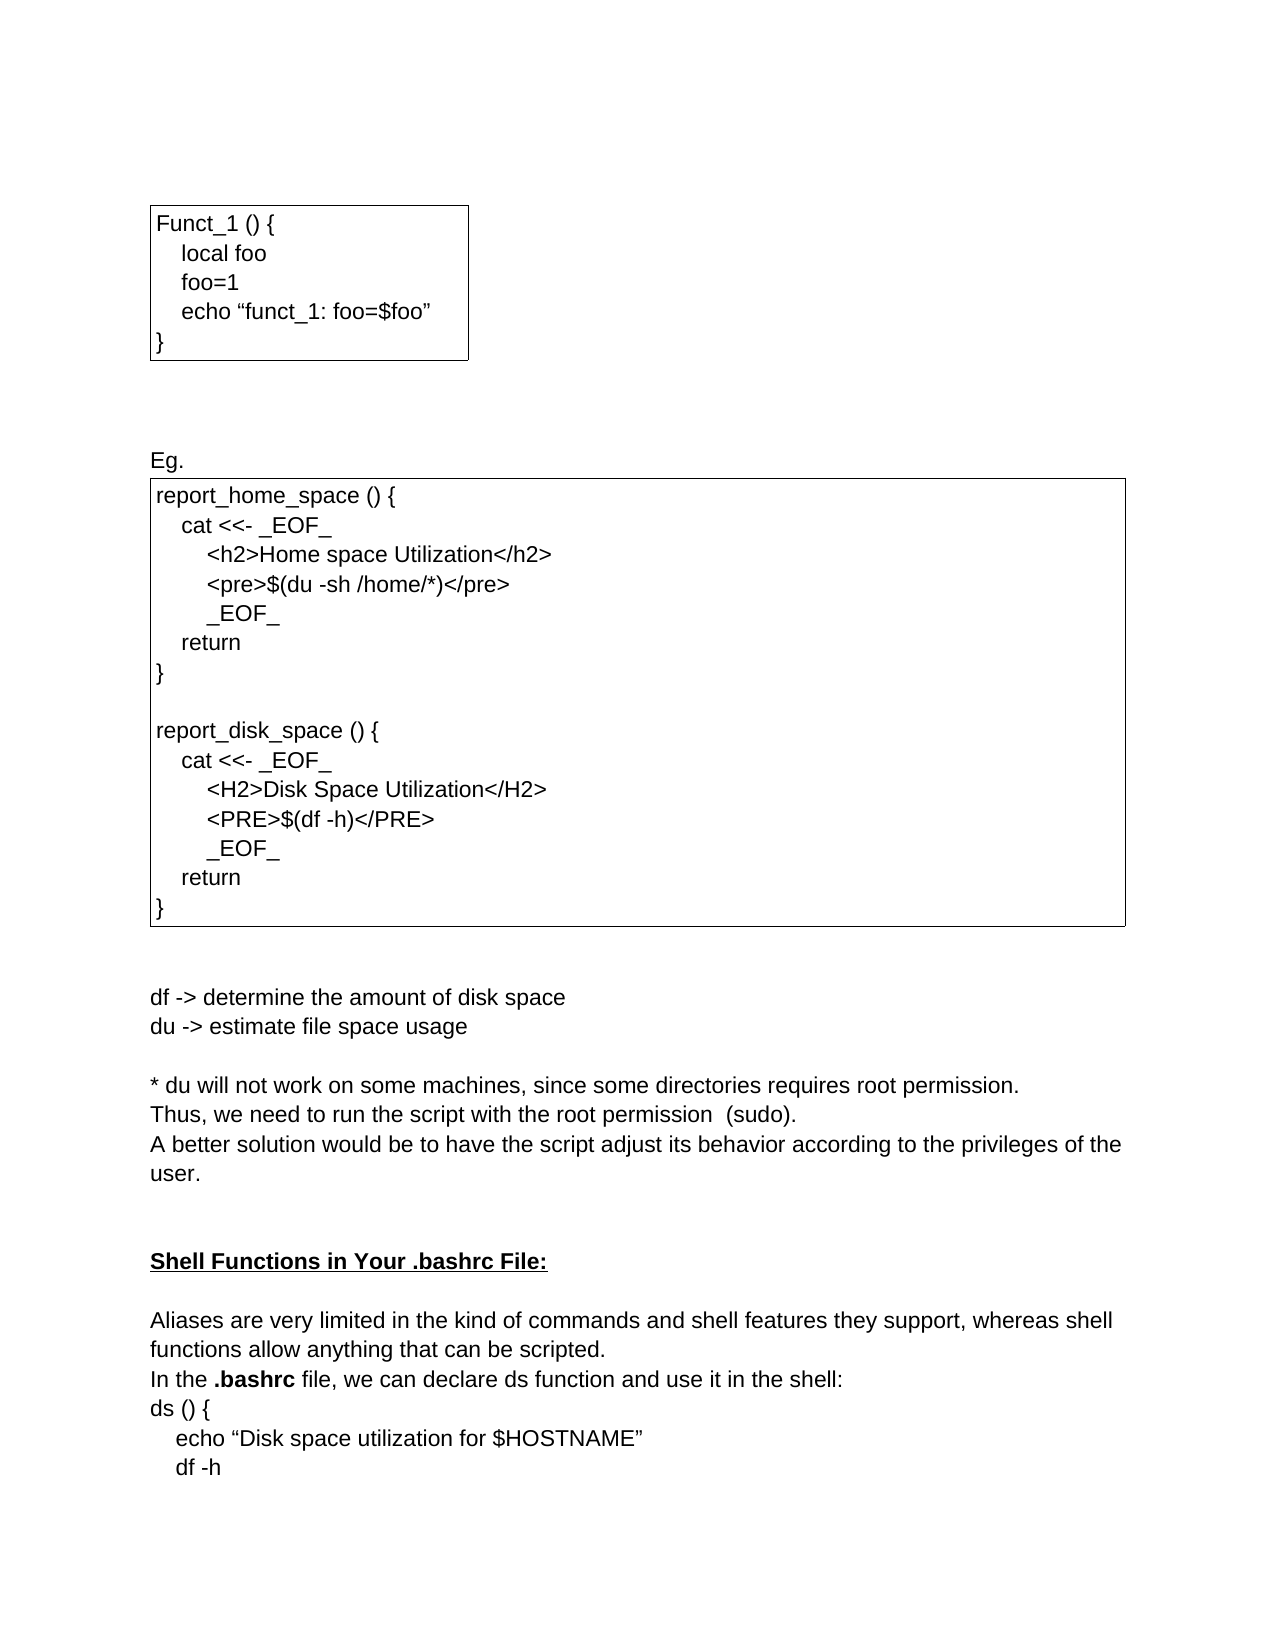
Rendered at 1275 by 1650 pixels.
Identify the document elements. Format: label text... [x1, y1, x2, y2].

text echo “Disk space utilization for $HOSTNAME” [150, 1425, 1125, 1451]
text ds () { [150, 1396, 1125, 1422]
text df -> determine the amount of disk space [150, 985, 1125, 1010]
text In the .bashrc file, we can declare ds function and use it in the shell: [150, 1367, 1125, 1392]
text Shell Functions in Your .bashrc File: [150, 1249, 1125, 1275]
text du -> estimate file space usage [150, 1014, 1125, 1040]
text Eg. [150, 448, 1125, 474]
table_header report_home_space () { cat <<- _EOF_ <h2>Home space Utilization</h2> <pre>$(du -sh /home/*)</pre> _EOF_ return } report_disk_space () { cat <<- _EOF_ <H2>Disk Space Utilization</H2> <PRE>$(df -h)</PRE> _EOF_ return } [151, 479, 1125, 926]
text Thus, we need to run the script with the root permission (sudo). [150, 1102, 1125, 1128]
text Aliases are very limited in the kind of commands and shell features they support, whereas shell functions allow anything that can be scripted. [150, 1308, 1125, 1363]
table_header Funct_1 () { local foo foo=1 echo “funct_1: foo=$foo” } [151, 206, 468, 360]
text * du will not work on some machines, since some directories requires root permission. [150, 1073, 1125, 1098]
text df -h [150, 1455, 1125, 1480]
text A better solution would be to have the script adjust its behavior according to the privileges of the user. [150, 1132, 1125, 1187]
